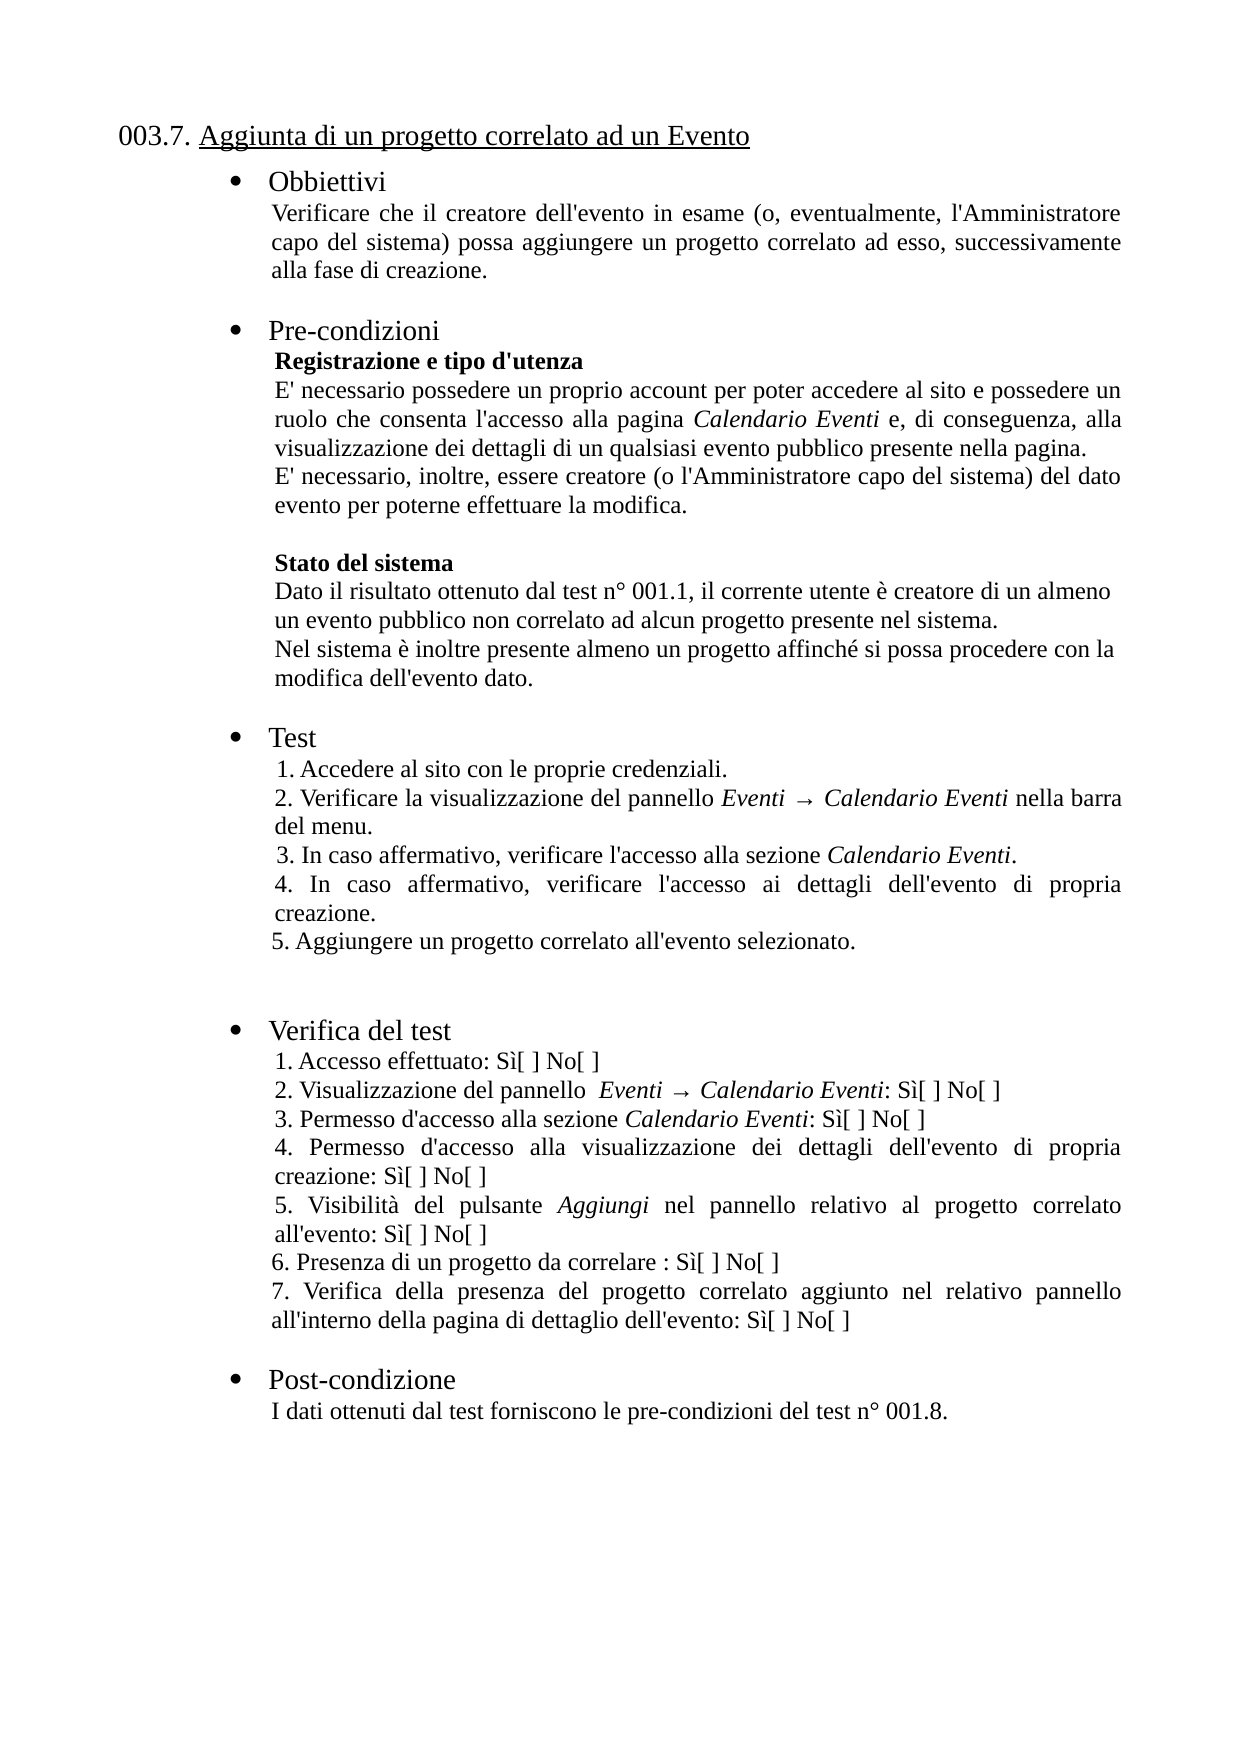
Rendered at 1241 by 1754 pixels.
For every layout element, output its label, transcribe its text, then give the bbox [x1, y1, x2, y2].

text 3. Permesso d'accesso alla sezione Calendario Eventi: Sì[ ] No[ ] [274, 1104, 1122, 1132]
text 4. Permesso d'accesso alla visualizzazione dei dettagli dell'evento di propria creazione: Sì[ ] No[ ] [274, 1132, 1122, 1190]
text 7. Verifica della presenza del progetto correlato aggiunto nel relativo pannello all'interno della pagina di dettaglio dell'evento: Sì[ ] No[ ] [271, 1276, 1122, 1334]
list Test [231, 720, 1122, 754]
text E' necessario, inoltre, essere creatore (o l'Amministratore capo del sistema) del dato evento per poterne effettuare la modifica. [274, 461, 1122, 519]
text Dato il risultato ottenuto dal test n° 001.1, il corrente utente è creatore di un almeno un evento pubblico non correlato ad alcun progetto presente nel sistema. [274, 576, 1122, 634]
text E' necessario possedere un proprio account per poter accedere al sito e possedere un ruolo che consenta l'accesso alla pagina Calendario Eventi e, di conseguenza, alla visualizzazione dei dettagli di un qualsiasi evento pubblico presente nella pagina. [274, 375, 1122, 461]
list Obbiettivi [231, 164, 1122, 198]
text 5. Visibilità del pulsante Aggiungi nel pannello relativo al progetto correlato all'evento: Sì[ ] No[ ] [274, 1190, 1122, 1247]
text I dati ottenuti dal test forniscono le pre-condizioni del test n° 001.8. [271, 1396, 1122, 1425]
text Registrazione e tipo d'utenza [274, 346, 1122, 375]
text 1. Accedere al sito con le proprie credenziali. [276, 754, 1122, 783]
text 5. Aggiungere un progetto correlato all'evento selezionato. [265, 926, 1122, 955]
text Nel sistema è inoltre presente almeno un progetto affinché si possa procedere con la modifica dell'evento dato. [274, 634, 1122, 691]
text 1. Accesso effettuato: Sì[ ] No[ ] [274, 1046, 1122, 1075]
list Post-condizione [231, 1362, 1122, 1396]
subtitle 003.7. Aggiunta di un progetto correlato ad un Evento [118, 118, 1122, 152]
text 3. In caso affermativo, verificare l'accesso alla sezione Calendario Eventi. [276, 840, 1122, 869]
list Pre-condizioni [231, 313, 1122, 346]
text 2. Visualizzazione del pannello Eventi → Calendario Eventi: Sì[ ] No[ ] [274, 1075, 1122, 1104]
text Stato del sistema [274, 548, 1122, 576]
text Verificare che il creatore dell'evento in esame (o, eventualmente, l'Amministratore capo del sistema) possa aggiungere un progetto correlato ad esso, successivamente alla fase di creazione. [271, 198, 1122, 284]
text 2. Verificare la visualizzazione del pannello Eventi → Calendario Eventi nella barra del menu. [274, 783, 1122, 840]
list Verifica del test [231, 1013, 1122, 1046]
text 4. In caso affermativo, verificare l'accesso ai dettagli dell'evento di propria creazione. [274, 869, 1122, 926]
text 6. Presenza di un progetto da correlare : Sì[ ] No[ ] [271, 1247, 1122, 1276]
